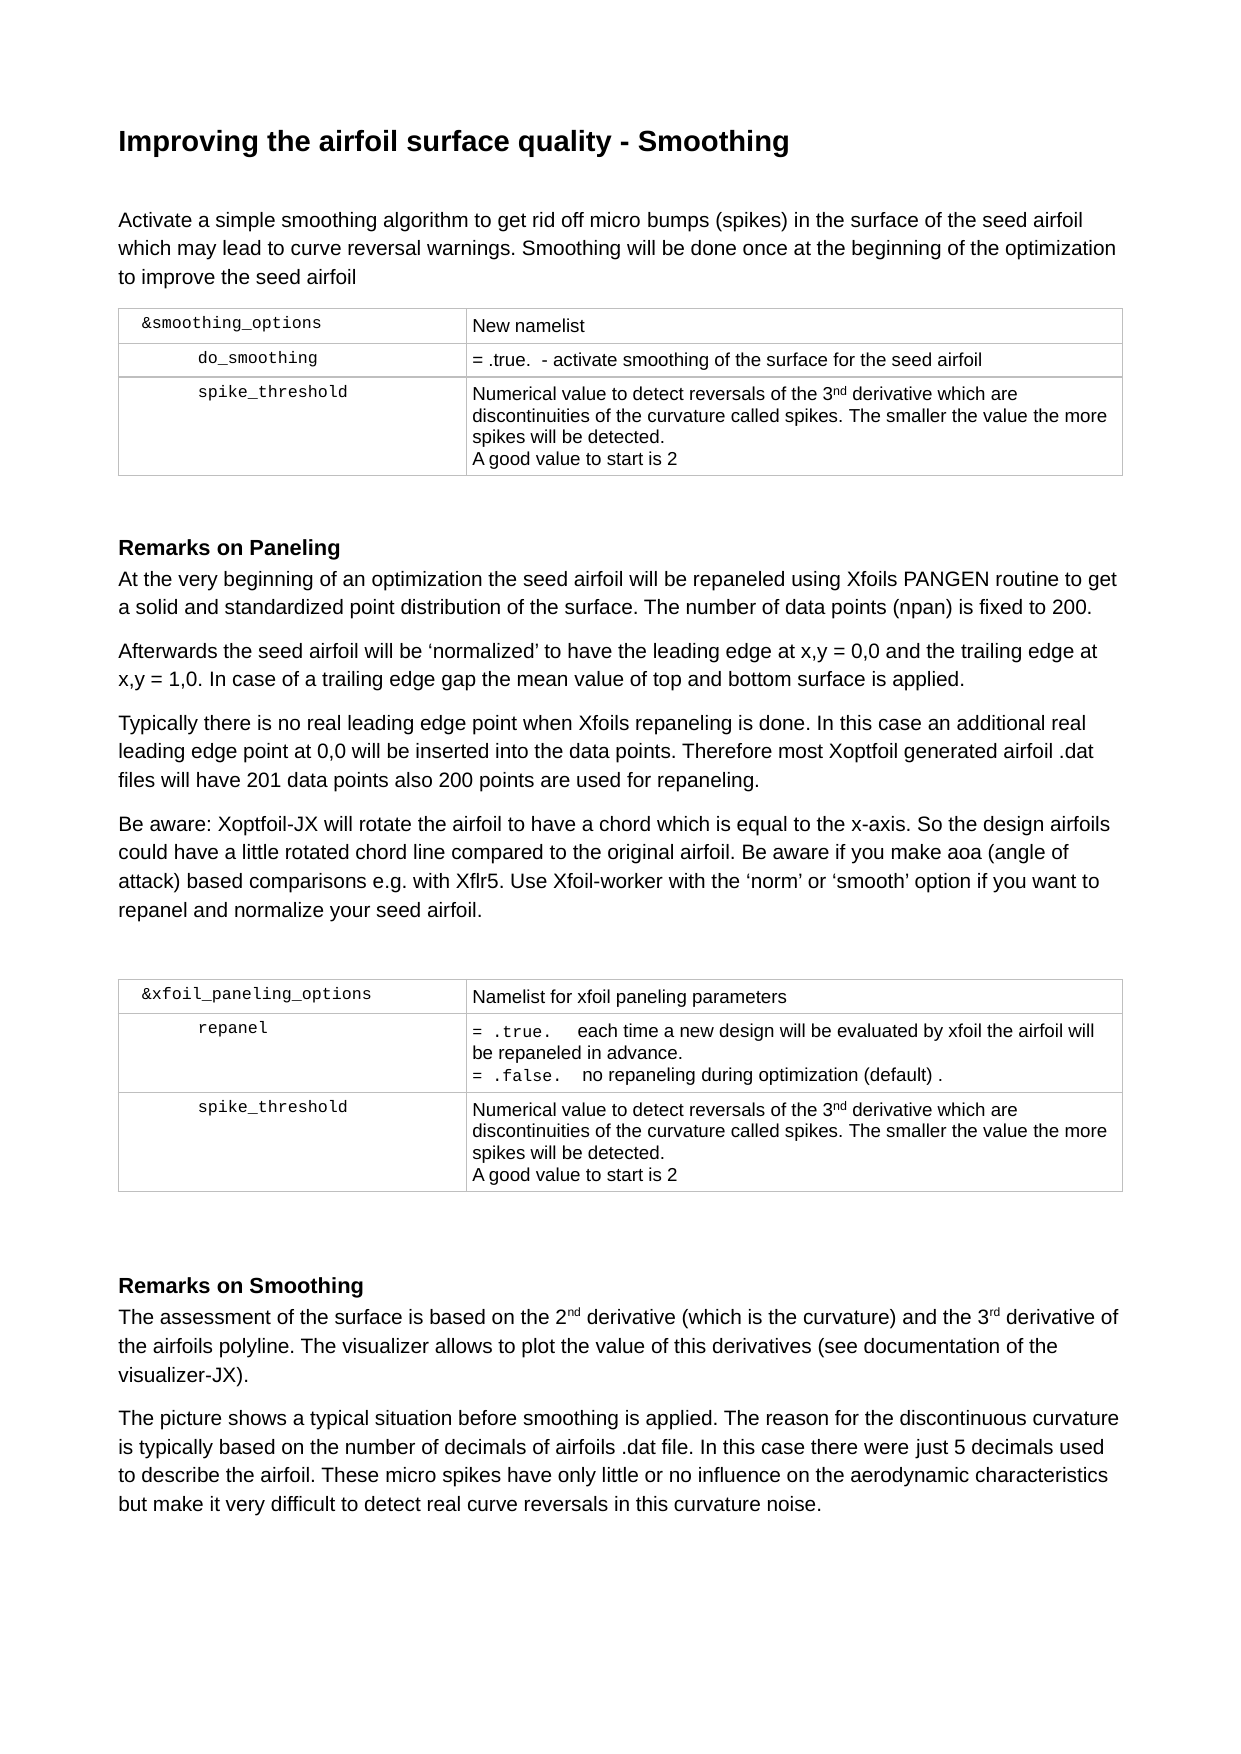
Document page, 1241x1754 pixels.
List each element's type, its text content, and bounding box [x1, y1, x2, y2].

table_cell Numerical value to detect reversals of the 3nd derivative which are discontinuities of the curvature called spikes. The smaller the value the more spikes will be detected. A good value to start is 2 [467, 1093, 1122, 1191]
table_cell = .true. each time a new design will be evaluated by xfoil the airfoil will be repaneled in advance. = .false. no repaneling during optimization (default) . [467, 1014, 1122, 1092]
subtitle Improving the airfoil surface quality - Smoothing [118, 124, 1122, 158]
text At the very beginning of an optimization the seed airfoil will be repaneled using Xfoils PANGEN routine to get a solid and standardized point distribution of the surface. The number of data points (npan) is fixed to 200. [118, 566, 1122, 619]
text The picture shows a typical situation before smoothing is applied. The reason for the discontinuous curvature is typically based on the number of decimals of airfoils .dat file. In this case there were just 5 decimals used to describe the airfoil. These micro spikes have only little or no influence on the aerodynamic characteristics but make it very difficult to detect real curve reversals in this curvature noise. [118, 1406, 1122, 1516]
table_cell spike_threshold [119, 378, 466, 475]
table_cell = .true. - activate smoothing of the surface for the seed airfoil [467, 344, 1122, 376]
table_header New namelist [467, 309, 1122, 342]
table_header &xfoil_paneling_options [119, 980, 466, 1013]
table_header &smoothing_options [119, 309, 466, 342]
table_cell repanel [119, 1014, 466, 1092]
text Typically there is no real leading edge point when Xfoils repaneling is done. In this case an additional real leading edge point at 0,0 will be inserted into the data points. Therefore most Xoptfoil generated airfoil .dat files will have 201 data points also 200 points are used for repaneling. [118, 711, 1122, 792]
text Be aware: Xoptfoil-JX will rotate the airfoil to have a chord which is equal to the x-axis. So the design airfoils could have a little rotated chord line compared to the original airfoil. Be aware if you make aoa (angle of attack) based comparisons e.g. with Xflr5. Use Xfoil-worker with the ‘norm’ or ‘smooth’ option if you want to repanel and normalize your seed airfoil. [118, 811, 1122, 922]
text Activate a simple smoothing algorithm to get rid off micro bumps (spikes) in the surface of the seed airfoil which may lead to curve reversal warnings. Smoothing will be done once at the beginning of the optimization to improve the seed airfoil [118, 207, 1122, 289]
subtitle Remarks on Paneling [118, 535, 1122, 560]
table_cell spike_threshold [119, 1093, 466, 1191]
text Afterwards the seed airfoil will be ‘normalized’ to have the leading edge at x,y = 0,0 and the trailing edge at x,y = 1,0. In case of a trailing edge gap the mean value of top and bottom surface is applied. [118, 638, 1122, 691]
table_cell do_smoothing [119, 344, 466, 376]
table_cell Numerical value to detect reversals of the 3nd derivative which are discontinuities of the curvature called spikes. The smaller the value the more spikes will be detected. A good value to start is 2 [467, 378, 1122, 475]
table_header Namelist for xfoil paneling parameters [467, 980, 1122, 1013]
text The assessment of the surface is based on the 2nd derivative (which is the curvature) and the 3rd derivative of the airfoils polyline. The visualizer allows to plot the value of this derivatives (see documentation of the visualizer-JX). [118, 1305, 1122, 1386]
subtitle Remarks on Smoothing [118, 1273, 1122, 1299]
